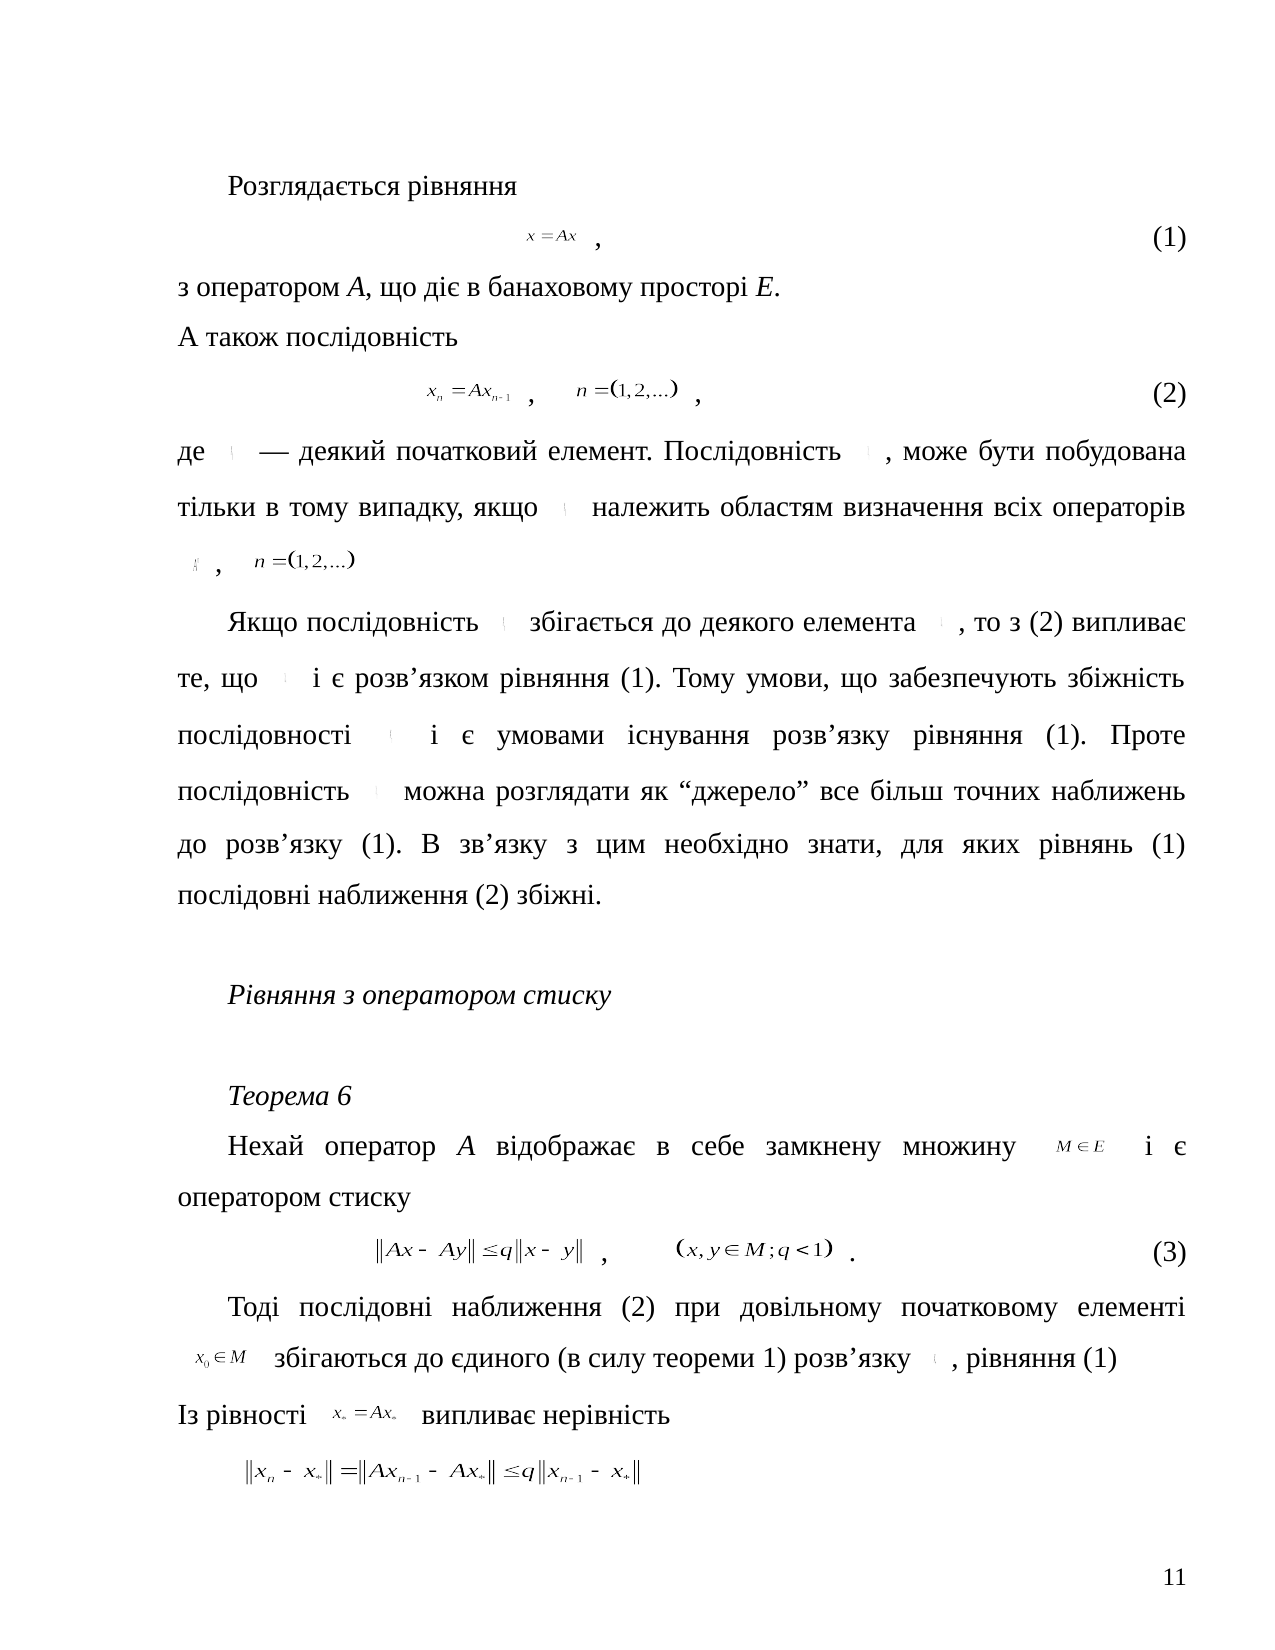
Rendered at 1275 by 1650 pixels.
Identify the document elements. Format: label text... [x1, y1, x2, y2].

text з оператором А, що діє в банаховому просторі Е. [177, 269, 1186, 303]
text Теорема 6 [177, 1078, 1186, 1112]
text де — деякий початковий елемент. Послідовність , може бути побудована тільки в тому випадку, якщо належить областям визначення всіх операторів , [177, 430, 1186, 584]
text Якщо послідовність збігається до деякого елемента , то з (2) випливає те, що і є розв’язком рівняння (1). Тому умови, що забезпечують збіжність послідовності і є умовами існування розв’язку рівняння (1). Проте послідовність можна розглядати як “джерело” все більш точних наближень до розв’язку (1). В зв’язку з цим необхідно знати, для яких рівнянь (1) послідовні наближення (2) збіжні. [177, 601, 1186, 910]
text випливає нерівність [414, 1394, 1186, 1433]
text Розглядається рівняння [177, 168, 1186, 202]
text , (2) [694, 370, 1186, 413]
text Рівняння з оператором стиску [177, 977, 1186, 1011]
text , [177, 370, 559, 413]
text , (1) [177, 219, 1186, 252]
text Тоді послідовні наближення (2) при довільному початковому елементі збігаються до єдиного (в силу теореми 1) розв’язку , рівняння (1) [177, 1289, 1186, 1377]
text , [601, 1229, 659, 1273]
text Нехай оператор А відображає в себе замкнену множину і є оператором стиску [177, 1128, 1186, 1212]
text . (3) [848, 1229, 1186, 1273]
text Із рівності [177, 1394, 314, 1433]
text [177, 1229, 359, 1273]
text А також послідовність [177, 319, 1186, 353]
